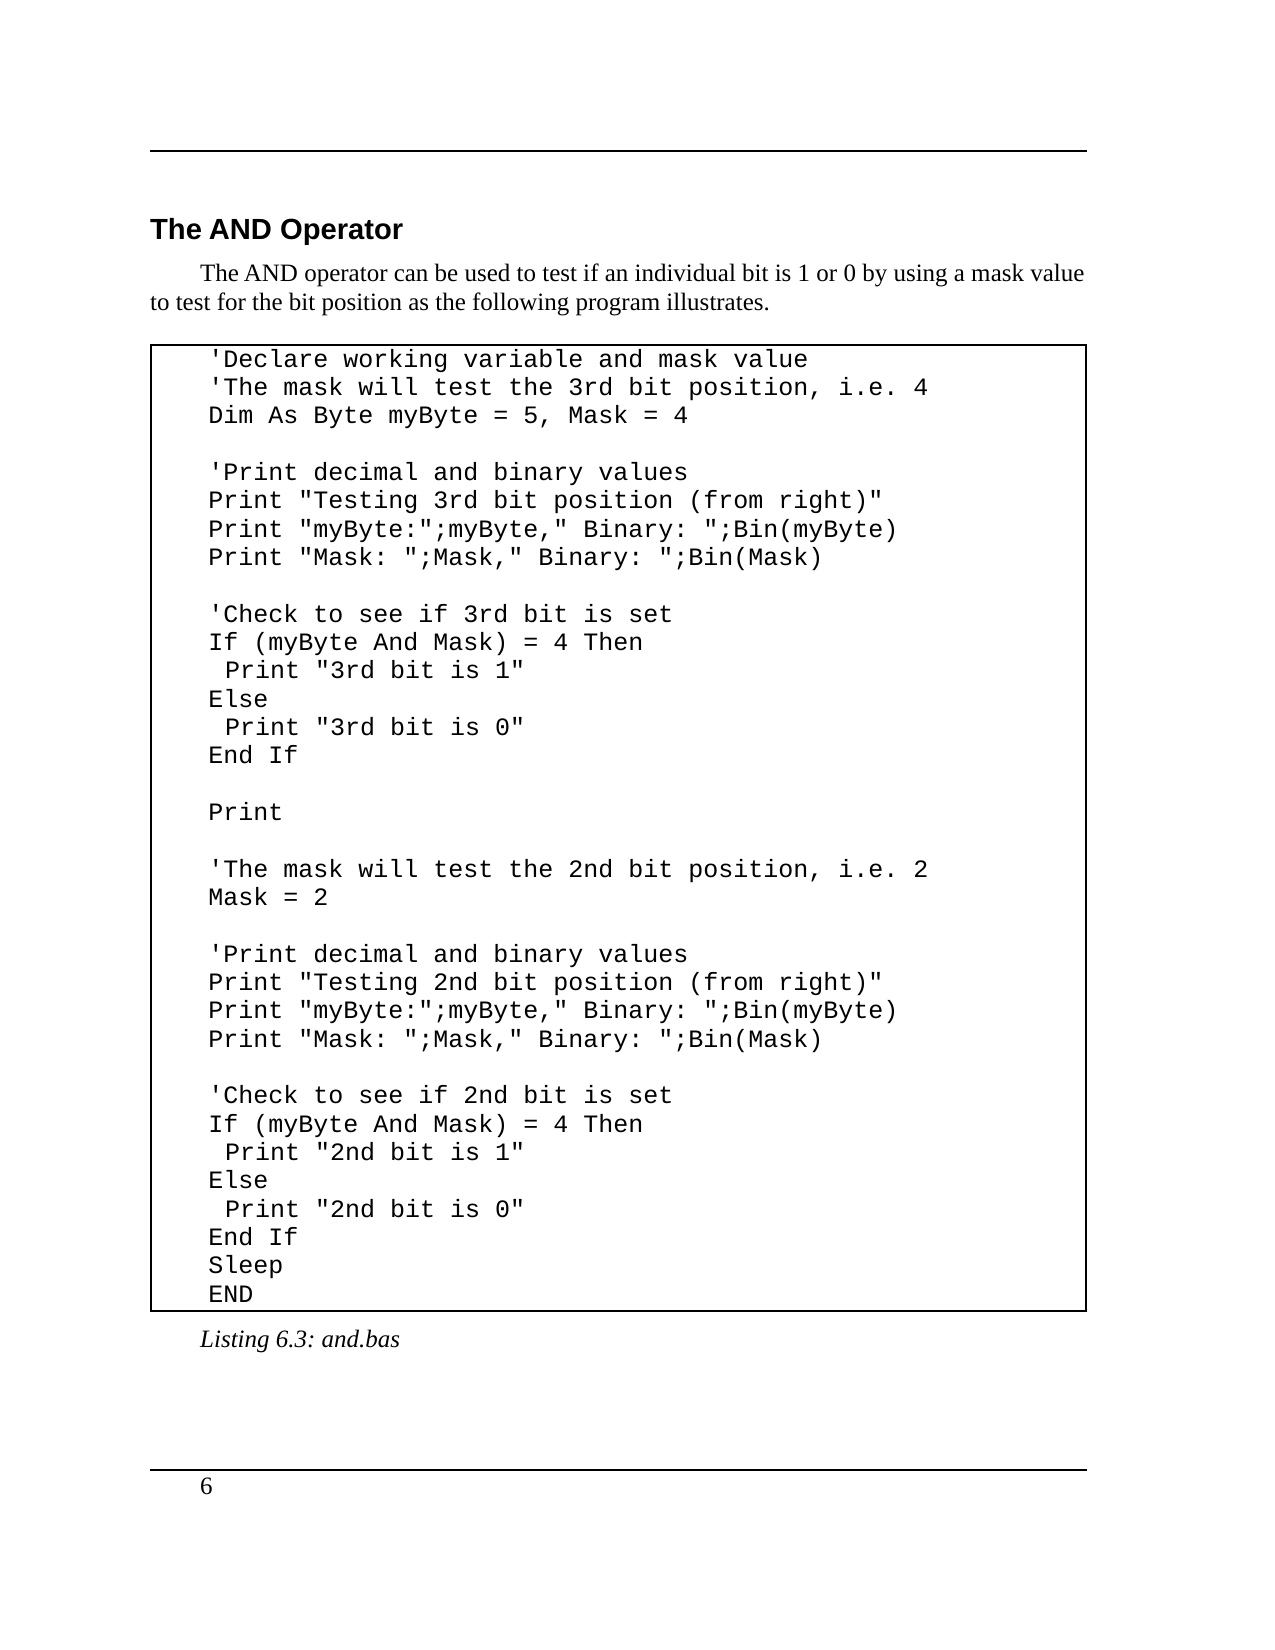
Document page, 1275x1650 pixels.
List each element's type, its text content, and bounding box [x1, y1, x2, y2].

text 'Print decimal and binary values [152, 939, 1085, 968]
text Print "Mask: ";Mask," Binary: ";Bin(Mask) [152, 1024, 1085, 1055]
text 'Print decimal and binary values [152, 458, 1085, 486]
text 'Declare working variable and mask value [152, 346, 1085, 373]
text Print "3rd bit is 1" [152, 656, 1085, 684]
subtitle The AND Operator [150, 212, 1087, 246]
text 'Check to see if 2nd bit is set [152, 1081, 1085, 1109]
text 'The mask will test the 2nd bit position, i.e. 2 [152, 854, 1085, 883]
text If (myByte And Mask) = 4 Then [152, 1109, 1085, 1138]
text Print "3rd bit is 0" [152, 713, 1085, 741]
text Print "myByte:";myByte," Binary: ";Bin(myByte) [152, 514, 1085, 543]
text END [152, 1279, 1085, 1310]
text Else [152, 684, 1085, 713]
text Print "Mask: ";Mask," Binary: ";Bin(Mask) [152, 543, 1085, 573]
text Listing 6.3: and.bas [150, 1324, 1087, 1353]
text End If [152, 1223, 1085, 1251]
text End If [152, 741, 1085, 771]
text If (myByte And Mask) = 4 Then [152, 628, 1085, 656]
text 'The mask will test the 3rd bit position, i.e. 4 [152, 373, 1085, 401]
text Print "Testing 2nd bit position (from right)" [152, 968, 1085, 996]
text The AND operator can be used to test if an individual bit is 1 or 0 by using a mask value to test for the bit position as the following program illustrates. [150, 258, 1087, 316]
text Print "Testing 3rd bit position (from right)" [152, 486, 1085, 514]
text Dim As Byte myByte = 5, Mask = 4 [152, 401, 1085, 431]
text Mask = 2 [152, 883, 1085, 913]
text Print "2nd bit is 1" [152, 1138, 1085, 1166]
text Print [152, 798, 1085, 828]
text Print "myByte:";myByte," Binary: ";Bin(myByte) [152, 996, 1085, 1024]
text Else [152, 1166, 1085, 1194]
text Print "2nd bit is 0" [152, 1194, 1085, 1223]
text 'Check to see if 3rd bit is set [152, 599, 1085, 628]
text Sleep [152, 1251, 1085, 1279]
